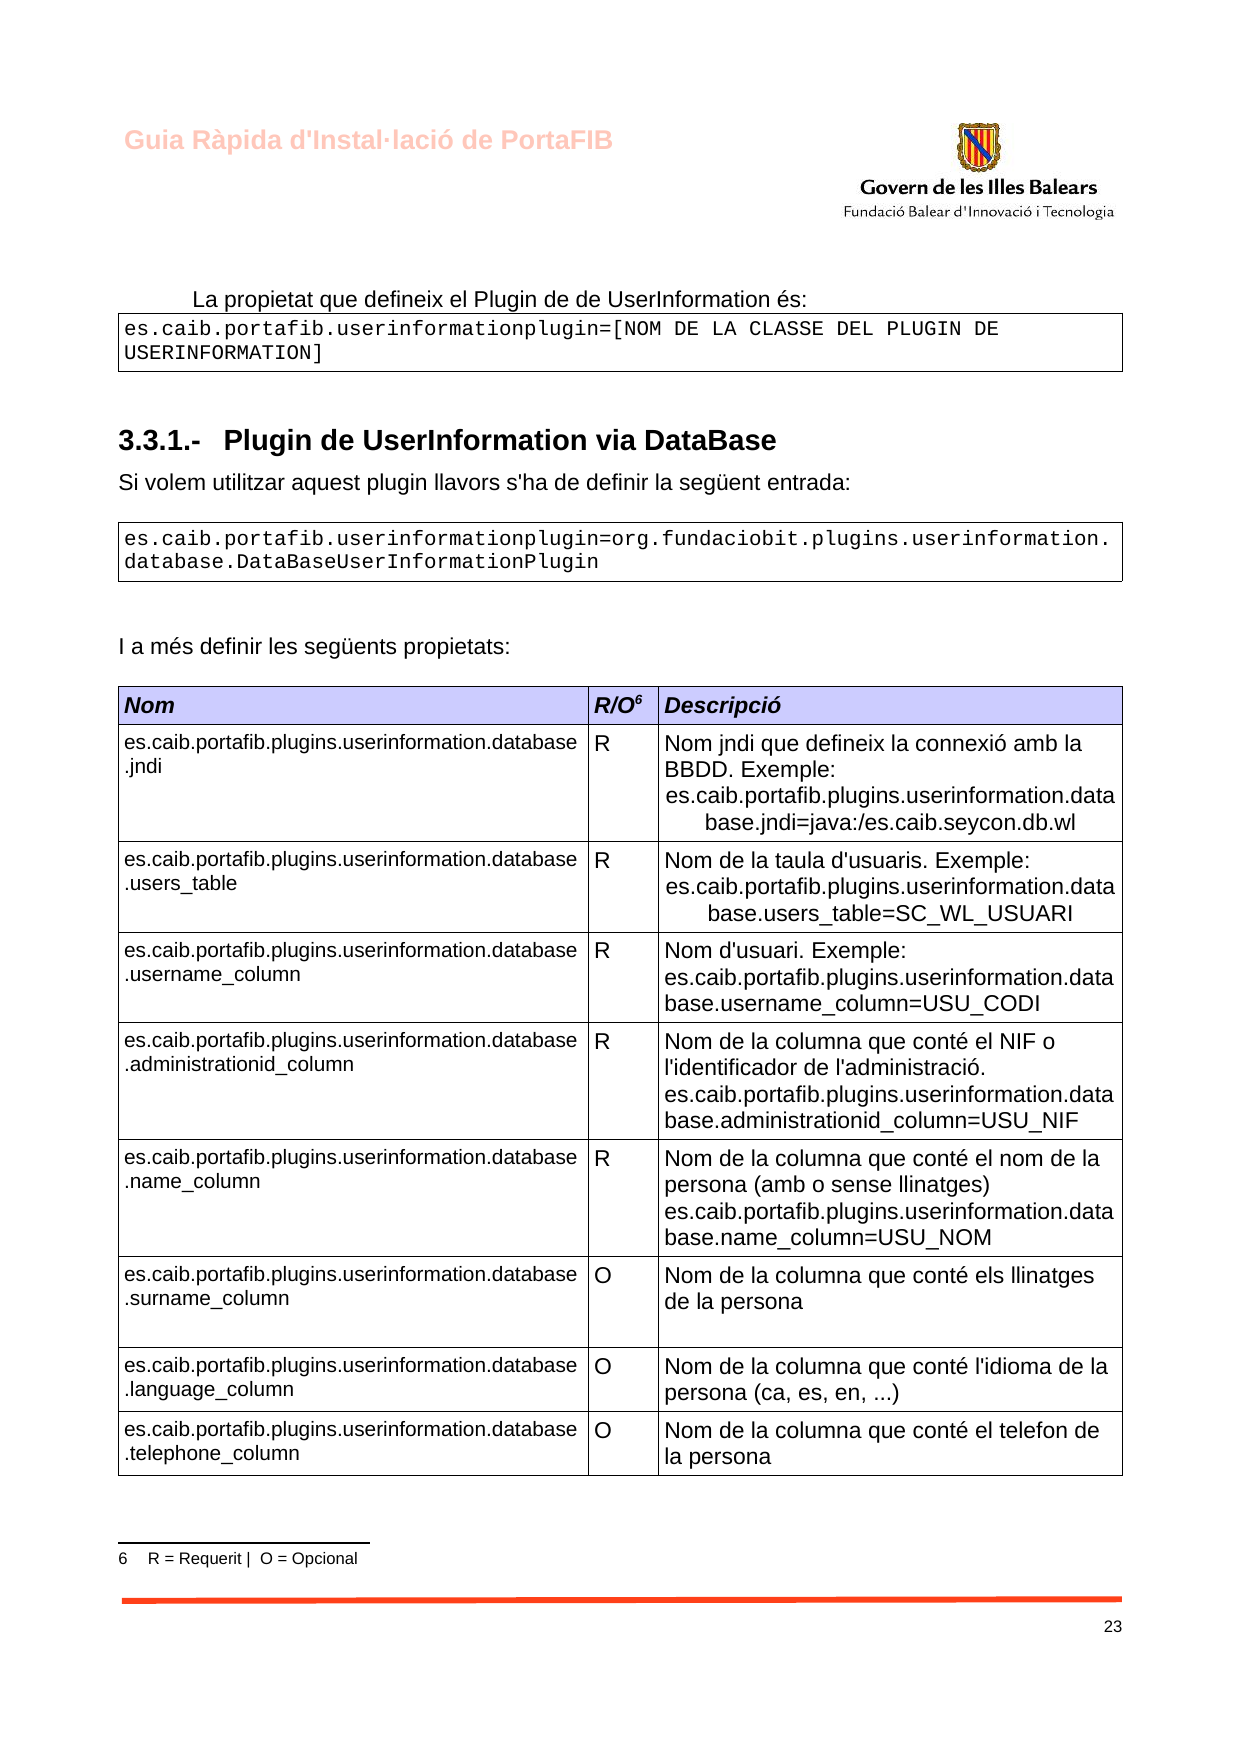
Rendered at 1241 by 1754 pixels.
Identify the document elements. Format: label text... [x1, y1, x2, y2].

table_cell es.caib.portafib.plugins.userinformation.database.administrationid_column [119, 1023, 588, 1139]
table_cell es.caib.portafib.plugins.userinformation.database.users_table [119, 842, 588, 932]
table_cell Nom de la columna que conté els llinatges de la persona [659, 1257, 1122, 1347]
table_header Descripció [659, 687, 1122, 724]
table_header R/O [589, 687, 658, 724]
table_cell Nom d'usuari. Exemple: es.caib.portafib.plugins.userinformation.database.username_column=USU_CODI [659, 933, 1122, 1022]
table_cell Nom de la columna que conté el NIF o l'identificador de l'administració. es.caib.portafib.plugins.userinformation.database.administrationid_column=USU_NIF [659, 1023, 1122, 1139]
table_cell R [589, 842, 658, 932]
text La propietat que defineix el Plugin de de UserInformation és: [118, 286, 1122, 313]
table_cell R [589, 933, 658, 1022]
table_cell es.caib.portafib.plugins.userinformation.database.language_column [119, 1348, 588, 1411]
table_cell R [589, 1140, 658, 1256]
text I a més definir les següents propietats: [118, 633, 1122, 660]
table_cell es.caib.portafib.plugins.userinformation.database.name_column [119, 1140, 588, 1256]
table_header es.caib.portafib.userinformationplugin=[NOM DE LA CLASSE DEL PLUGIN DE USERINFORMATION] [119, 314, 1122, 371]
table_cell O [589, 1257, 658, 1347]
table_cell es.caib.portafib.plugins.userinformation.database.surname_column [119, 1257, 588, 1347]
table_cell O [589, 1348, 658, 1411]
table_header Nom [119, 687, 588, 724]
table_cell Nom de la columna que conté el nom de la persona (amb o sense llinatges) es.caib.portafib.plugins.userinformation.database.name_column=USU_NOM [659, 1140, 1122, 1256]
table_cell Nom jndi que defineix la connexió amb la BBDD. Exemple: es.caib.portafib.plugins.userinformation.database.jndi=java:/es.caib.seycon.db.wl [659, 725, 1122, 841]
subtitle Plugin de UserInformation via DataBase [118, 423, 1122, 456]
table_cell R [589, 1023, 658, 1139]
table_cell R [589, 725, 658, 841]
table_cell es.caib.portafib.plugins.userinformation.database.username_column [119, 933, 588, 1022]
text Si volem utilitzar aquest plugin llavors s'ha de definir la següent entrada: [118, 469, 1122, 495]
table_cell Nom de la columna que conté l'idioma de la persona (ca, es, en, ...) [659, 1348, 1122, 1411]
table_cell Nom de la columna que conté el telefon de la persona [659, 1412, 1122, 1475]
picture [840, 123, 1117, 220]
table_cell O [589, 1412, 658, 1475]
table_cell es.caib.portafib.plugins.userinformation.database.jndi [119, 725, 588, 841]
table_cell es.caib.portafib.plugins.userinformation.database.telephone_column [119, 1412, 588, 1475]
table_cell Nom de la taula d'usuaris. Exemple: es.caib.portafib.plugins.userinformation.database.users_table=SC_WL_USUARI [659, 842, 1122, 932]
table_header es.caib.portafib.userinformationplugin=org.fundaciobit.plugins.userinformation.database.DataBaseUserInformationPlugin [119, 523, 1122, 581]
